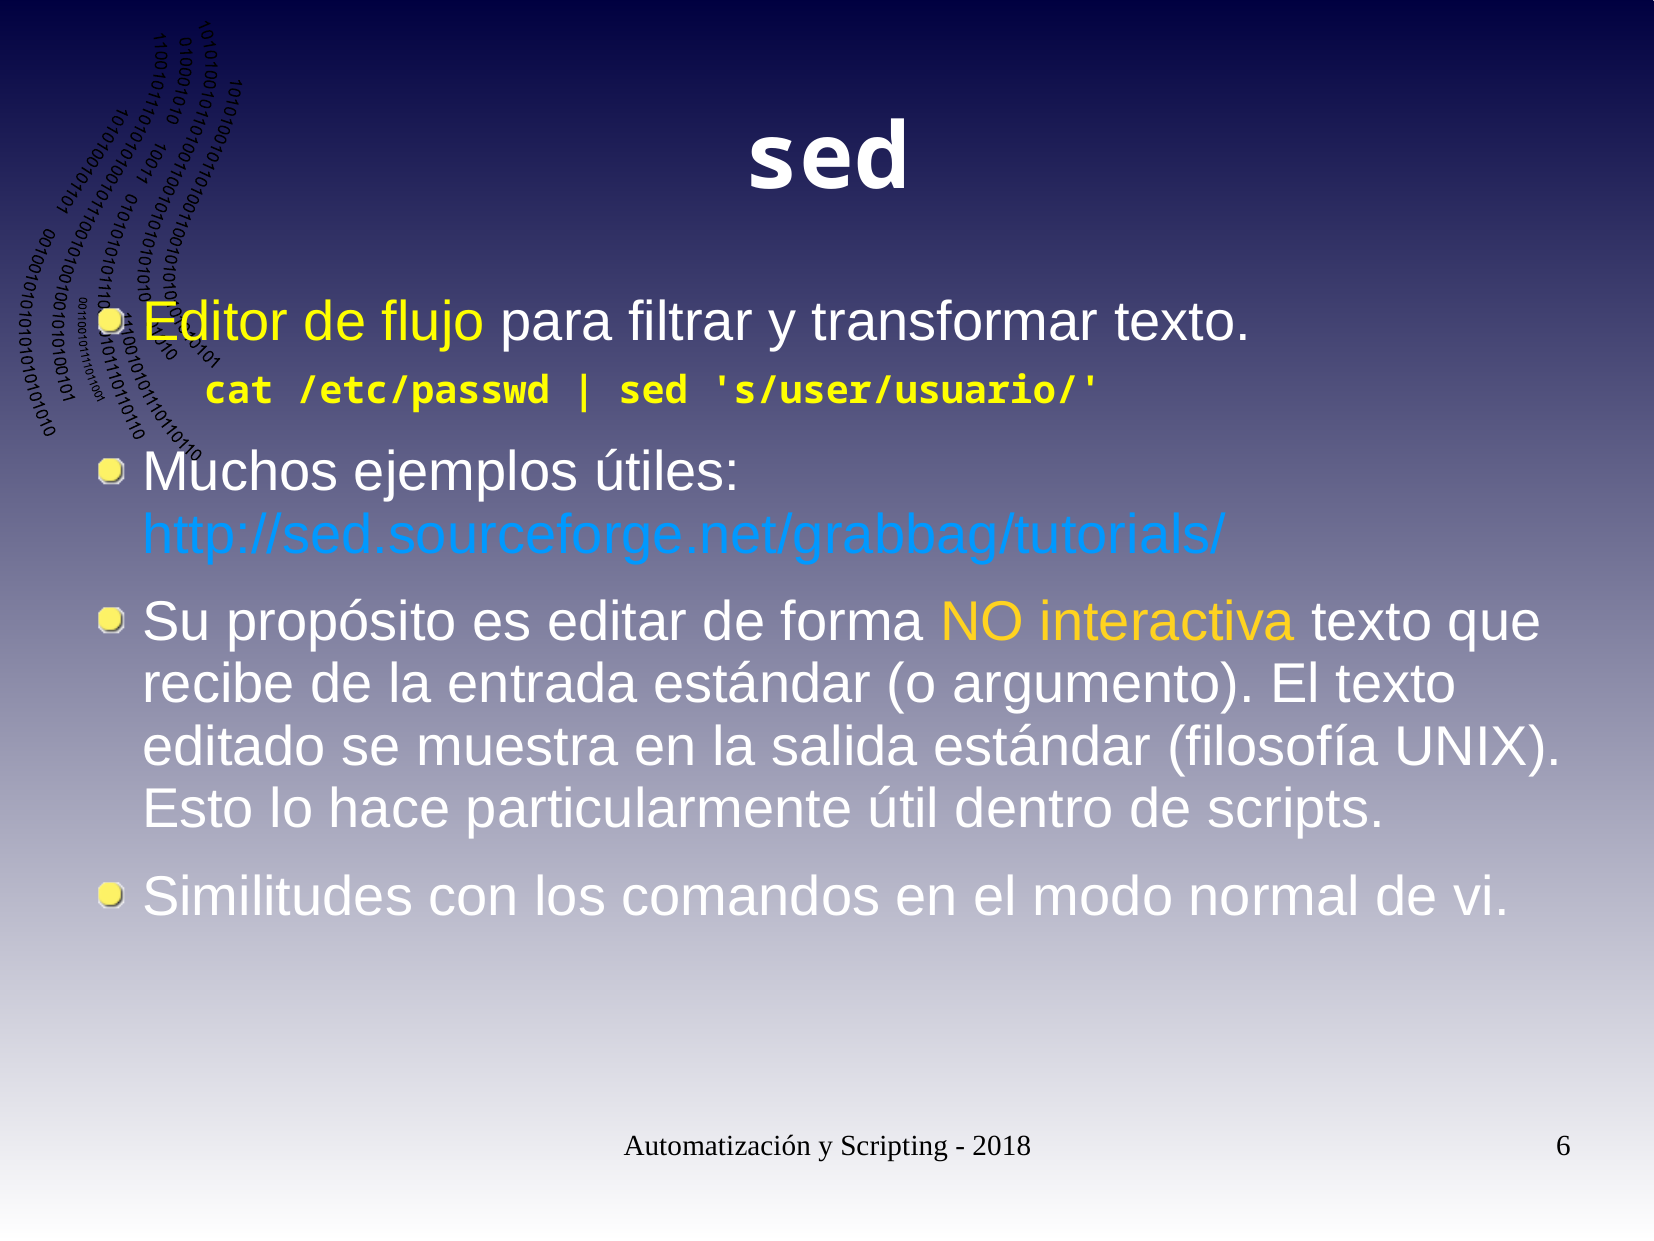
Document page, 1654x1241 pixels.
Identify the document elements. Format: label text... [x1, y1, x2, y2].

picture [18, 20, 243, 461]
list Editor de flujo para filtrar y transformar texto. cat /etc/passwd | sed 's/user/usuario/' Muchos ejemplos útiles: http://sed.sourceforge.net/grabbag/tutorials/ Su propósito es editar de forma NO interactiva texto que recibe de la entrada estándar (o argumento). El texto editado se muestra en la salida estándar (filosofía UNIX). Esto lo hace particularmente útil dentro de scripts. Similitudes con los comandos en el modo normal de vi. [82, 290, 1571, 1111]
title sed [82, 49, 1571, 257]
